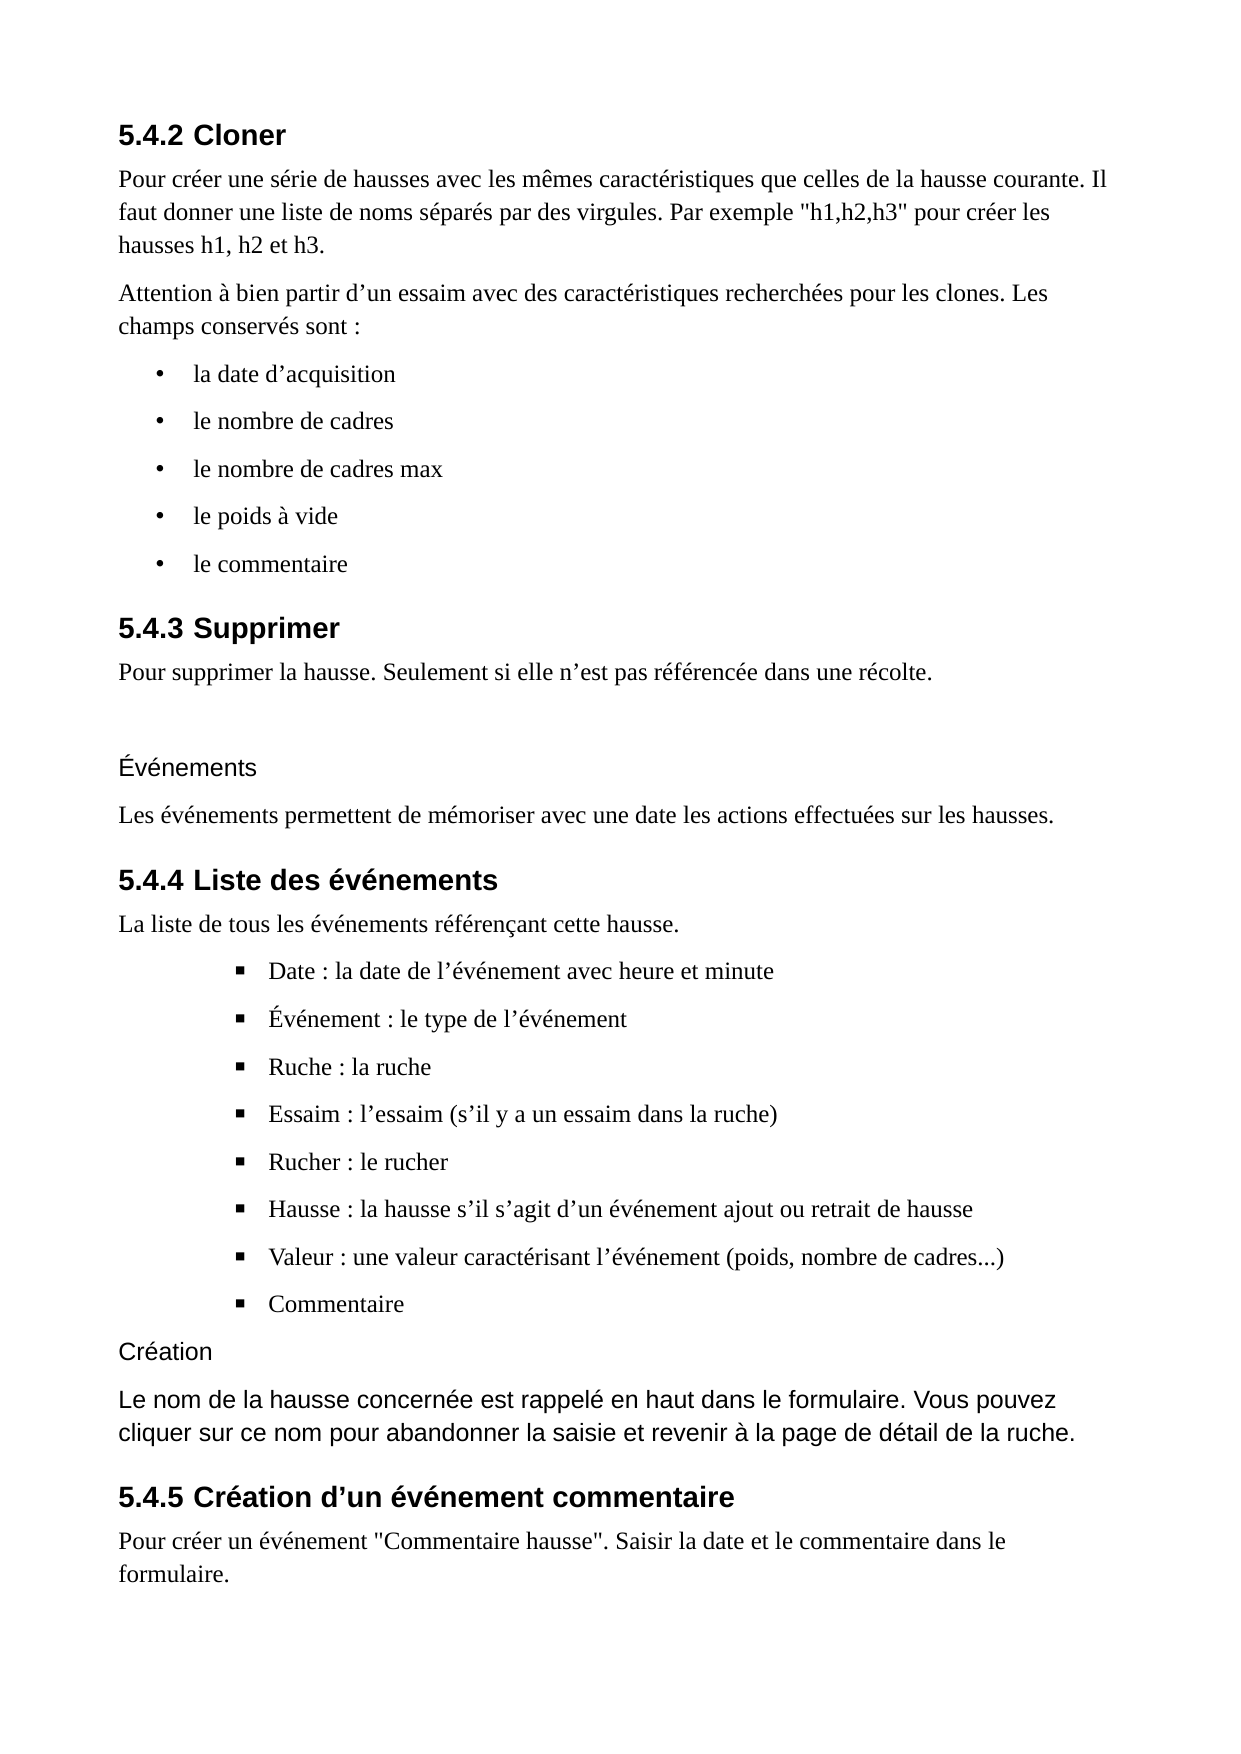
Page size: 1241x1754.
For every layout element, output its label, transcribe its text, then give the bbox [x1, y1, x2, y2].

text Pour supprimer la hausse. Seulement si elle n’est pas référencée dans une récolte. [118, 657, 1122, 686]
text Pour créer un événement "Commentaire hausse". Saisir la date et le commentaire dans le formulaire. [118, 1526, 1122, 1588]
list Événement : le type de l’événement [231, 1004, 1122, 1033]
text Événements [118, 753, 1122, 781]
text Attention à bien partir d’un essaim avec des caractéristiques recherchées pour les clones. Les champs conservés sont : [118, 278, 1122, 340]
text Pour créer une série de hausses avec les mêmes caractéristiques que celles de la hausse courante. Il faut donner une liste de noms séparés par des virgules. Par exemple "h1,h2,h3" pour créer les hausses h1, h2 et h3. [118, 164, 1122, 259]
text Le nom de la hausse concernée est rappelé en haut dans le formulaire. Vous pouvez cliquer sur ce nom pour abandonner la saisie et revenir à la page de détail de la ruche. [118, 1385, 1122, 1447]
subtitle Supprimer [118, 611, 1122, 645]
text Les événements permettent de mémoriser avec une date les actions effectuées sur les hausses. [118, 800, 1122, 829]
list Rucher : le rucher [231, 1147, 1122, 1176]
list le nombre de cadres max [156, 454, 1122, 483]
list Hausse : la hausse s’il s’agit d’un événement ajout ou retrait de hausse [231, 1194, 1122, 1223]
list le nombre de cadres [156, 406, 1122, 435]
text Création [118, 1337, 1122, 1366]
list la date d’acquisition [156, 359, 1122, 387]
list Date : la date de l’événement avec heure et minute [231, 956, 1122, 985]
list Essaim : l’essaim (s’il y a un essaim dans la ruche) [231, 1099, 1122, 1128]
list Commentaire [231, 1289, 1122, 1318]
subtitle Cloner [118, 118, 1122, 152]
subtitle Création d’un événement commentaire [118, 1480, 1122, 1514]
list Ruche : la ruche [231, 1052, 1122, 1080]
subtitle Liste des événements [118, 862, 1122, 896]
list le poids à vide [156, 501, 1122, 530]
list le commentaire [156, 549, 1122, 578]
list Valeur : une valeur caractérisant l’événement (poids, nombre de cadres...) [231, 1242, 1122, 1271]
text La liste de tous les événements référençant cette hausse. [118, 909, 1122, 937]
